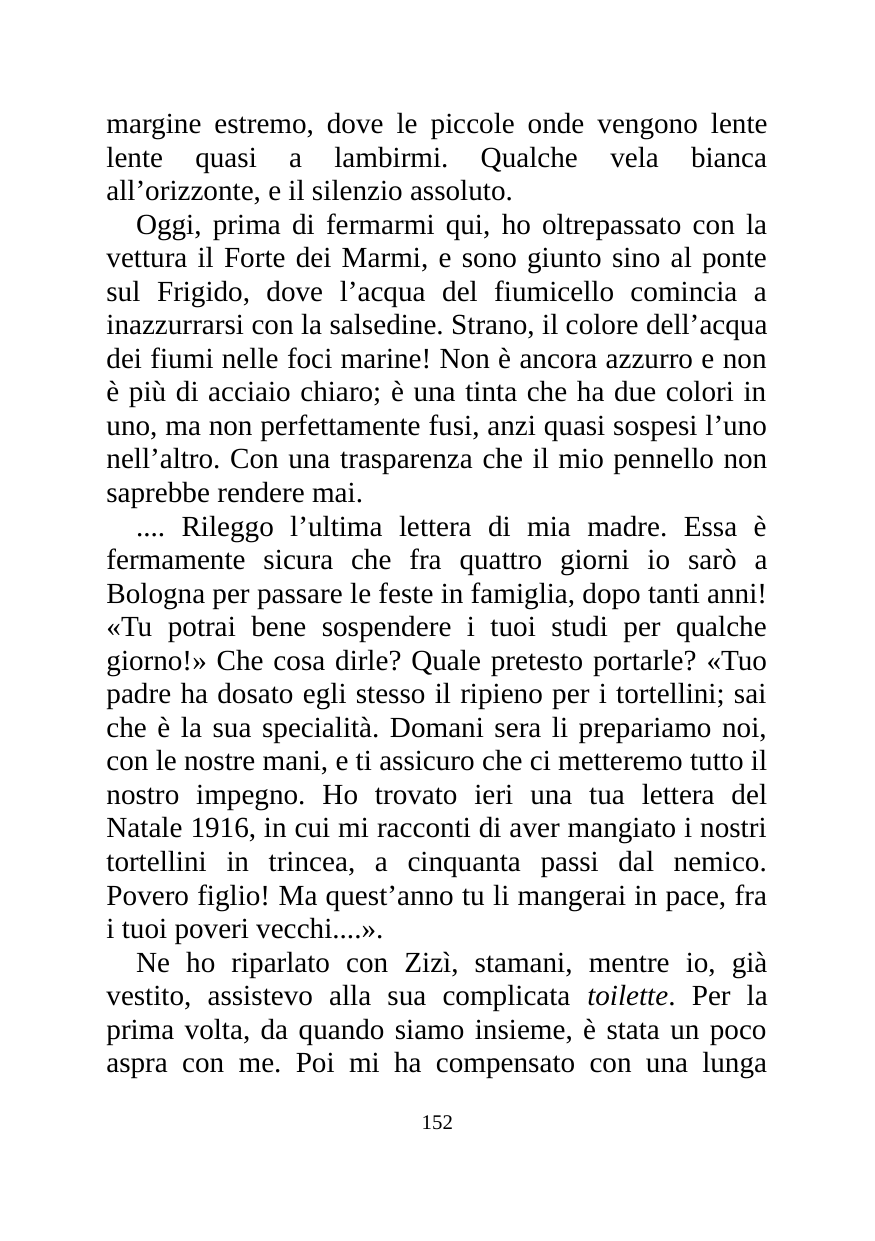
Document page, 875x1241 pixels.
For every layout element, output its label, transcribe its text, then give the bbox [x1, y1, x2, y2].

text margine estremo, dove le piccole onde vengono lente lente quasi a lambirmi. Qualche vela bianca all’orizzonte, e il silenzio assoluto. [106, 106, 768, 207]
text .... Rileggo l’ultima lettera di mia madre. Essa è fermamente sicura che fra quattro giorni io sarò a Bologna per passare le feste in famiglia, dopo tanti anni! «Tu potrai bene sospendere i tuoi studi per qualche giorno!» Che cosa dirle? Quale pretesto portarle? «Tuo padre ha dosato egli stesso il ripieno per i tortellini; sai che è la sua specialità. Domani sera li prepariamo noi, con le nostre mani, e ti assicuro che ci metteremo tutto il nostro impegno. Ho trovato ieri una tua lettera del Natale 1916, in cui mi racconti di aver mangiato i nostri tortellini in trincea, a cinquanta passi dal nemico. Povero figlio! Ma quest’anno tu li mangerai in pace, fra i tuoi poveri vecchi....». [106, 509, 768, 945]
text Ne ho riparlato con Zizì, stamani, mentre io, già vestito, assistevo alla sua complicata toilette. Per la prima volta, da quando siamo insieme, è stata un poco aspra con me. Poi mi ha compensato con una lunga [106, 945, 768, 1079]
text Oggi, prima di fermarmi qui, ho oltrepassato con la vettura il Forte dei Marmi, e sono giunto sino al ponte sul Frigido, dove l’acqua del fiumicello comincia a inazzurrarsi con la salsedine. Strano, il colore dell’acqua dei fiumi nelle foci marine! Non è ancora azzurro e non è più di acciaio chiaro; è una tinta che ha due colori in uno, ma non perfettamente fusi, anzi quasi sospesi l’uno nell’altro. Con una trasparenza che il mio pennello non saprebbe rendere mai. [106, 207, 768, 509]
